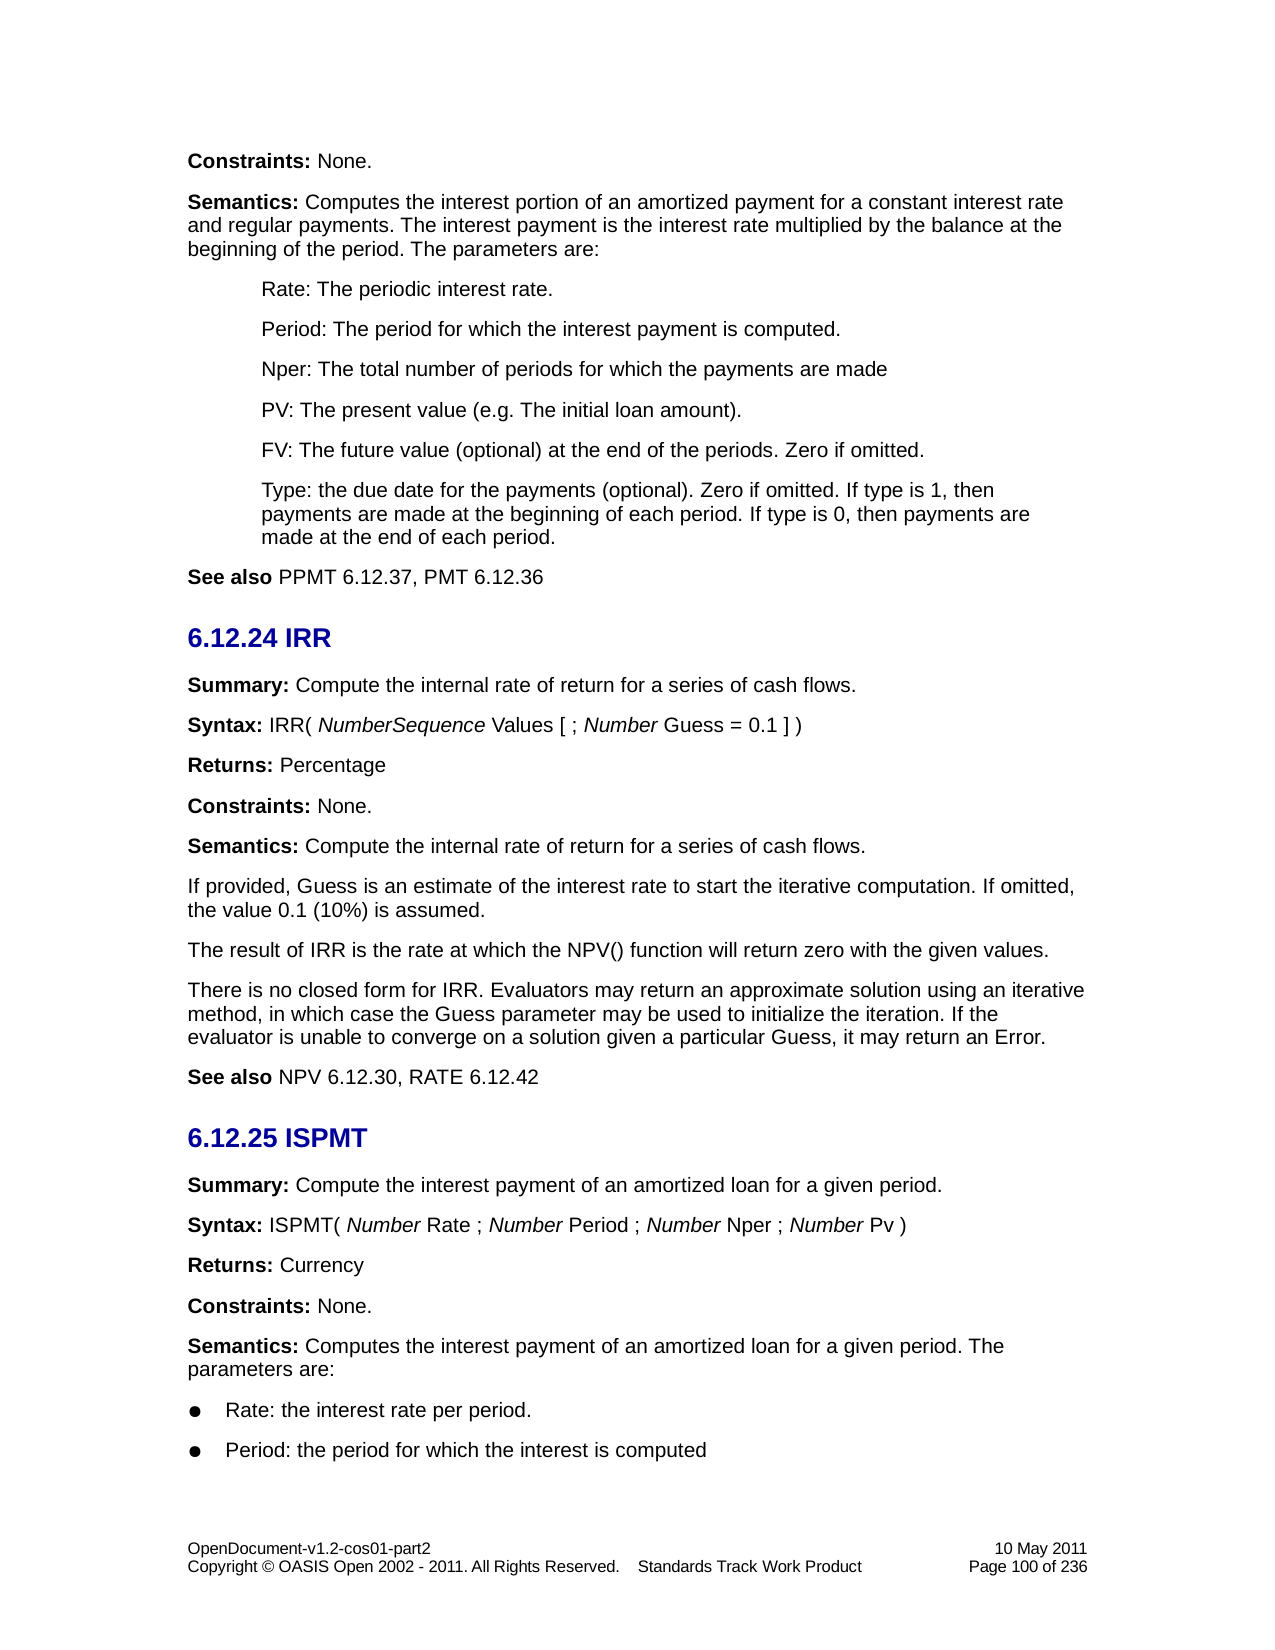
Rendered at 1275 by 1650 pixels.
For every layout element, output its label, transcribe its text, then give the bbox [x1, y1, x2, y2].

text Nper: The total number of periods for which the payments are made [261, 358, 1088, 381]
text FV: The future value (optional) at the end of the periods. Zero if omitted. [261, 438, 1088, 462]
text Syntax: IRR( NumberSequence Values [ ; Number Guess = 0.1 ] ) [187, 714, 1088, 737]
text See also PPMT 6.12.37, PMT 6.12.36 [187, 566, 1088, 589]
text Semantics: Compute the internal rate of return for a series of cash flows. [187, 834, 1088, 858]
text Type: the due date for the payments (optional). Zero if omitted. If type is 1, then payments are made at the beginning of each period. If type is 0, then payments are made at the end of each period. [261, 478, 1088, 549]
text Semantics: Computes the interest payment of an amortized loan for a given period. The parameters are: [187, 1334, 1088, 1381]
text Returns: Percentage [187, 754, 1088, 777]
text Summary: Compute the interest payment of an amortized loan for a given period. [187, 1173, 1088, 1197]
text There is no closed form for IRR. Evaluators may return an approximate solution using an iterative method, in which case the Guess parameter may be used to initialize the iteration. If the evaluator is unable to converge on a solution given a particular Guess, it may return an Error. [187, 978, 1088, 1049]
text Syntax: ISPMT( Number Rate ; Number Period ; Number Nper ; Number Pv ) [187, 1214, 1088, 1237]
subtitle ISPMT [187, 1123, 1088, 1153]
text Constraints: None. [187, 1294, 1088, 1318]
list Rate: the interest rate per period. [187, 1398, 1088, 1422]
subtitle IRR [187, 623, 1088, 653]
text Semantics: Computes the interest portion of an amortized payment for a constant interest rate and regular payments. The interest payment is the interest rate multiplied by the balance at the beginning of the period. The parameters are: [187, 190, 1088, 261]
text The result of IRR is the rate at which the NPV() function will return zero with the given values. [187, 938, 1088, 962]
text Constraints: None. [187, 794, 1088, 818]
list Period: the period for which the interest is computed [187, 1438, 1088, 1462]
text PV: The present value (e.g. The initial loan amount). [261, 398, 1088, 422]
text Returns: Currency [187, 1254, 1088, 1277]
text Period: The period for which the interest payment is computed. [261, 318, 1088, 341]
text Rate: The periodic interest rate. [261, 277, 1088, 301]
text Summary: Compute the internal rate of return for a series of cash flows. [187, 673, 1088, 697]
text See also NPV 6.12.30, RATE 6.12.42 [187, 1066, 1088, 1089]
text If provided, Guess is an estimate of the interest rate to start the iterative computation. If omitted, the value 0.1 (10%) is assumed. [187, 874, 1088, 922]
text Constraints: None. [187, 150, 1088, 173]
